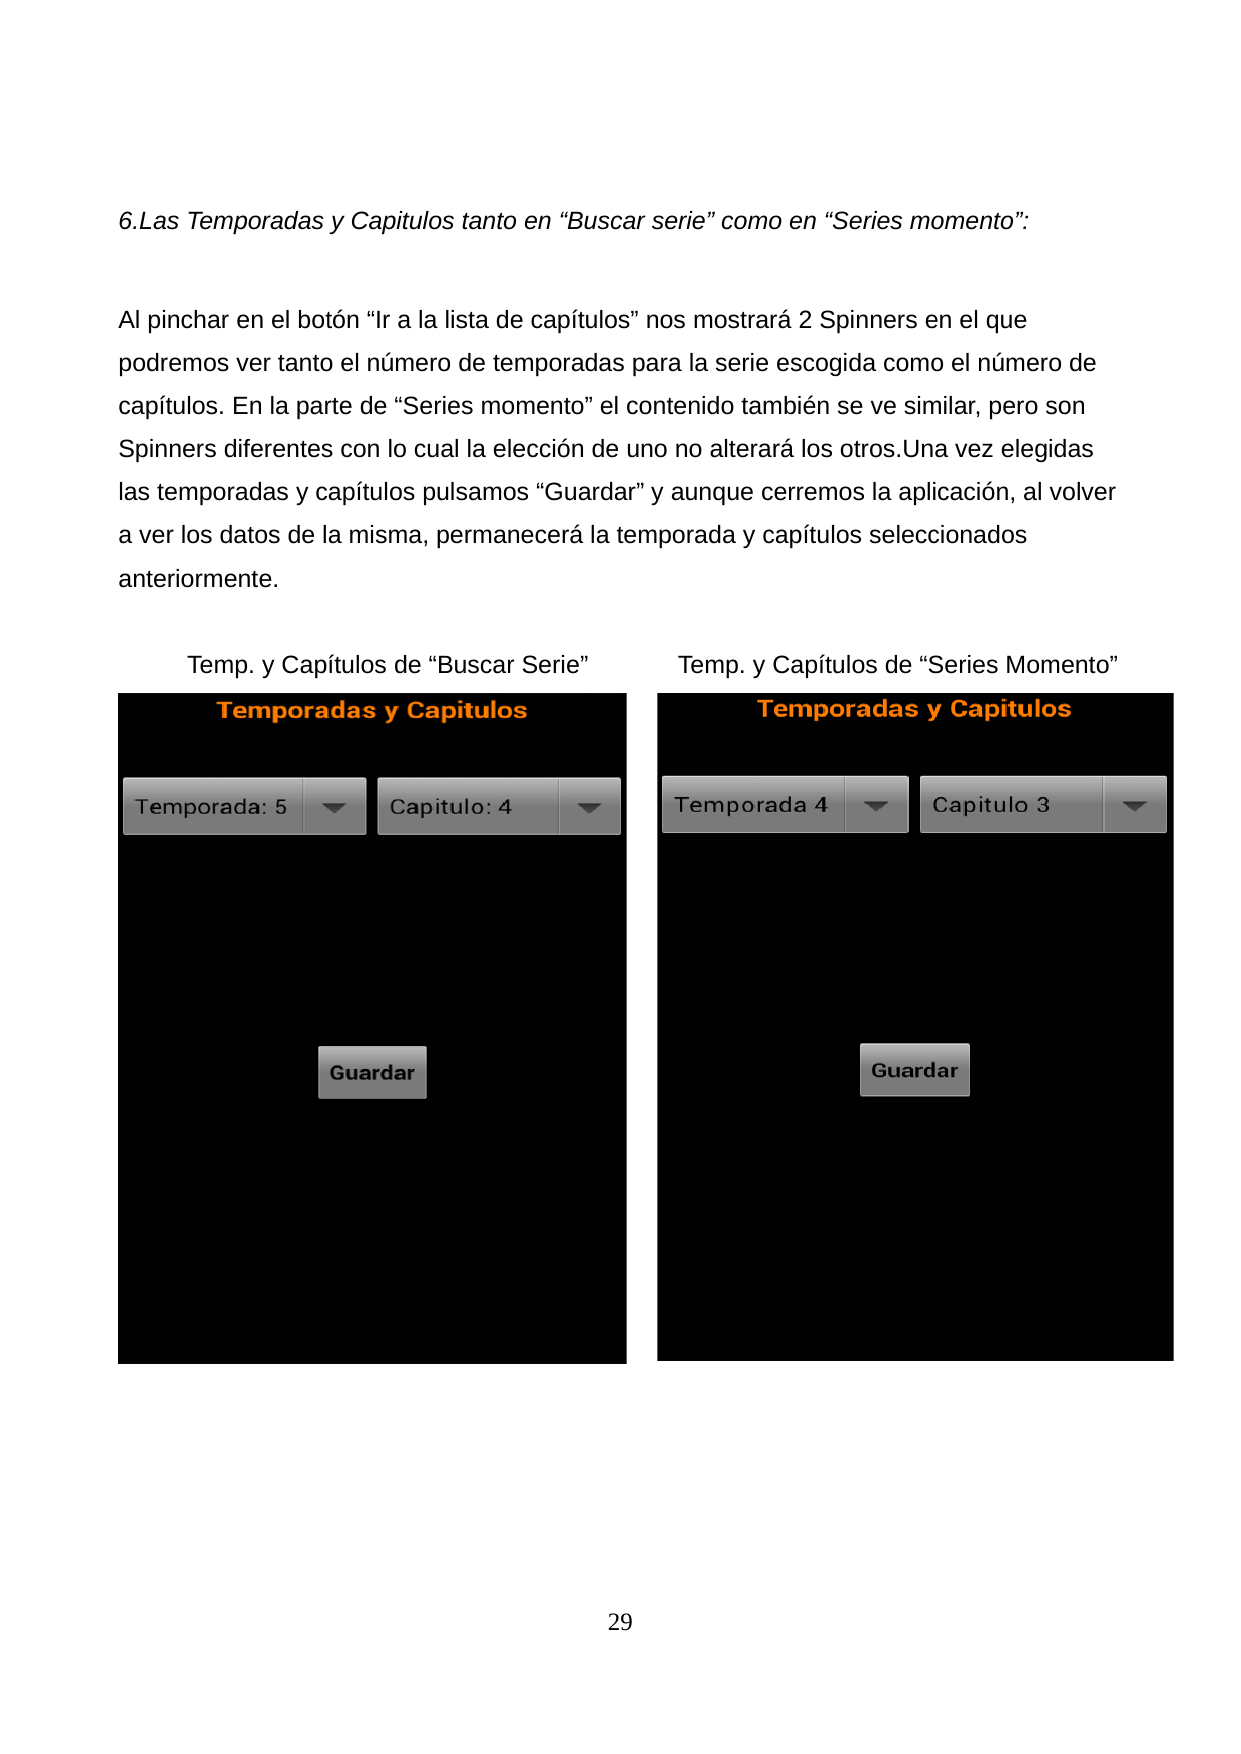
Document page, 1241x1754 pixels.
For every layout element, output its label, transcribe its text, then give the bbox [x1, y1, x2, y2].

text Al pinchar en el botón “Ir a la lista de capítulos” nos mostrará 2 Spinners en el que podremos ver tanto el número de temporadas para la serie escogida como el número de capítulos. En la parte de “Series momento” el contenido también se ve similar, pero son Spinners diferentes con lo cual la elección de uno no alterará los otros.Una vez elegidas las temporadas y capítulos pulsamos “Guardar” y aunque cerremos la aplicación, al volver a ver los datos de la misma, permanecerá la temporada y capítulos seleccionados anteriormente. [118, 305, 1122, 592]
picture [657, 693, 1174, 1361]
text 6.Las Temporadas y Capitulos tanto en “Buscar serie” como en “Series momento”: [118, 206, 1122, 235]
picture [118, 693, 627, 1364]
text Temp. y Capítulos de “Buscar Serie” Temp. y Capítulos de “Series Momento” [118, 650, 1122, 679]
